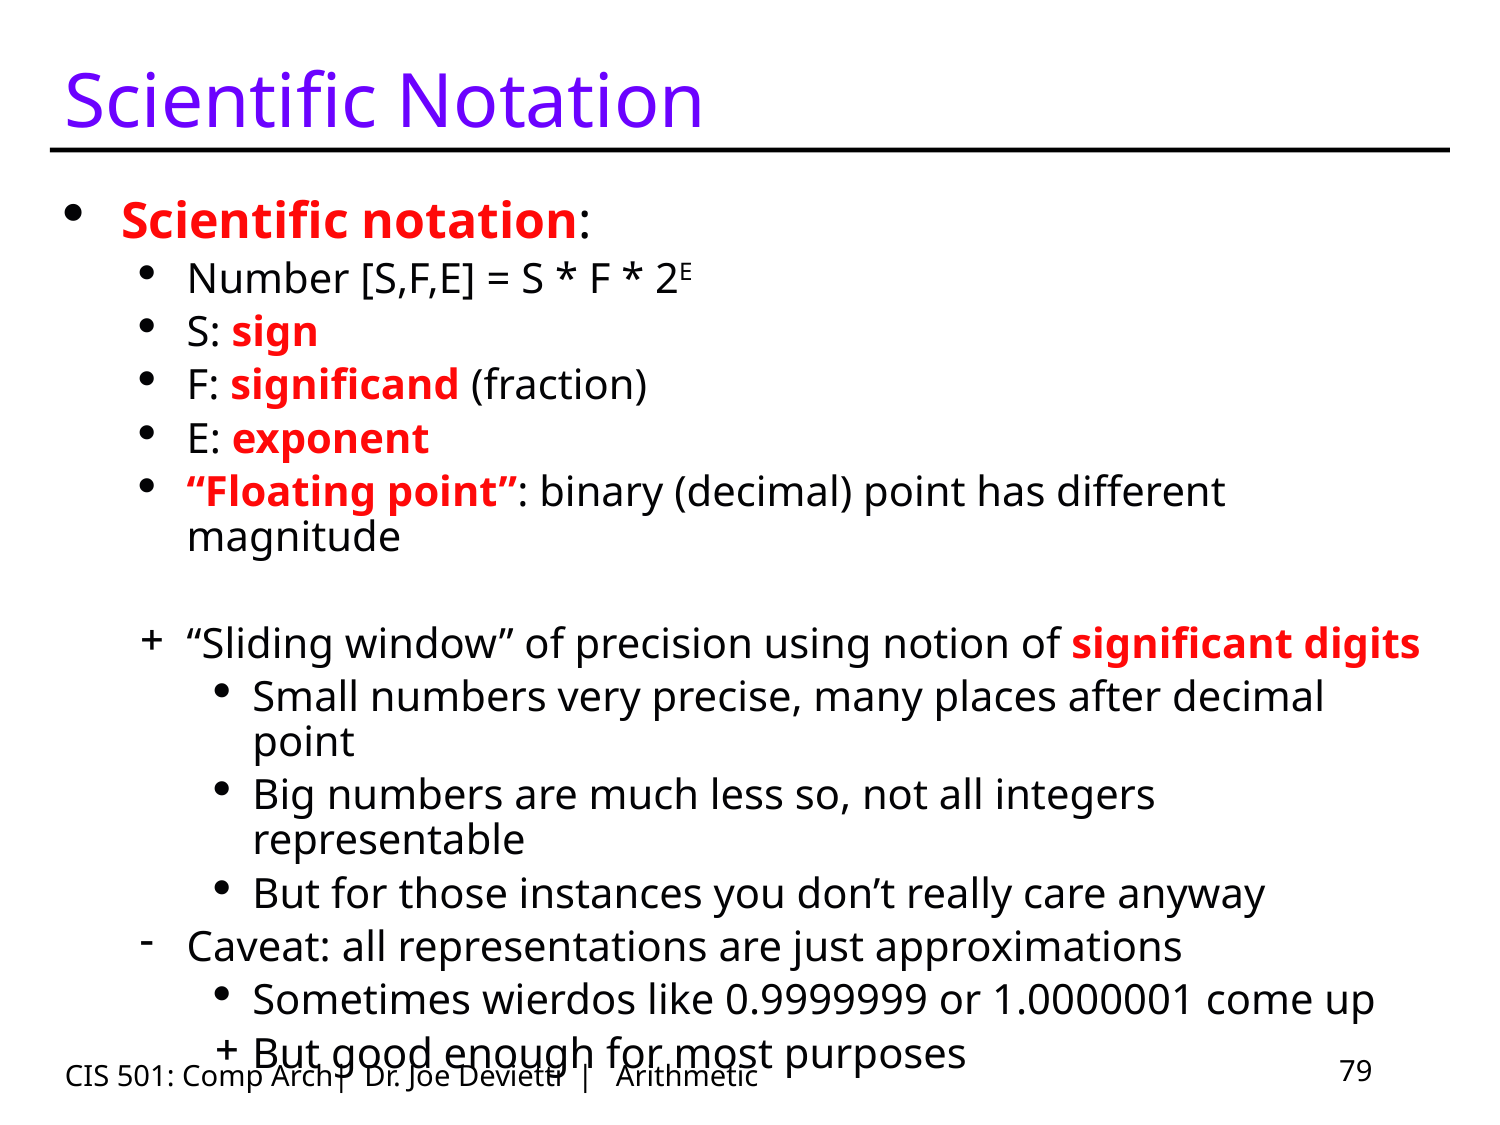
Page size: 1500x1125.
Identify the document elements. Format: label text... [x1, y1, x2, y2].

text_box Scientific Notation [49, 37, 1363, 150]
text_box [1074, 1049, 1388, 1100]
text_box CIS 501: Comp Arch| Dr. Joe Devietti | Arithmetic [49, 1049, 988, 1100]
text_box Scientific notation: Number [S,F,E] = S * F * 2E S: sign F: significand (fraction) E: exponent “Floating point”: binary (decimal) point has different magnitude “Sliding window” of precision using notion of significant digits Small numbers very precise, many places after decimal point Big numbers are much less so, not all integers representable But for those instances you don’t really care anyway Caveat: all representations are just approximations Sometimes wierdos like 0.9999999 or 1.0000001 come up But good enough for most purposes [49, 187, 1450, 1025]
